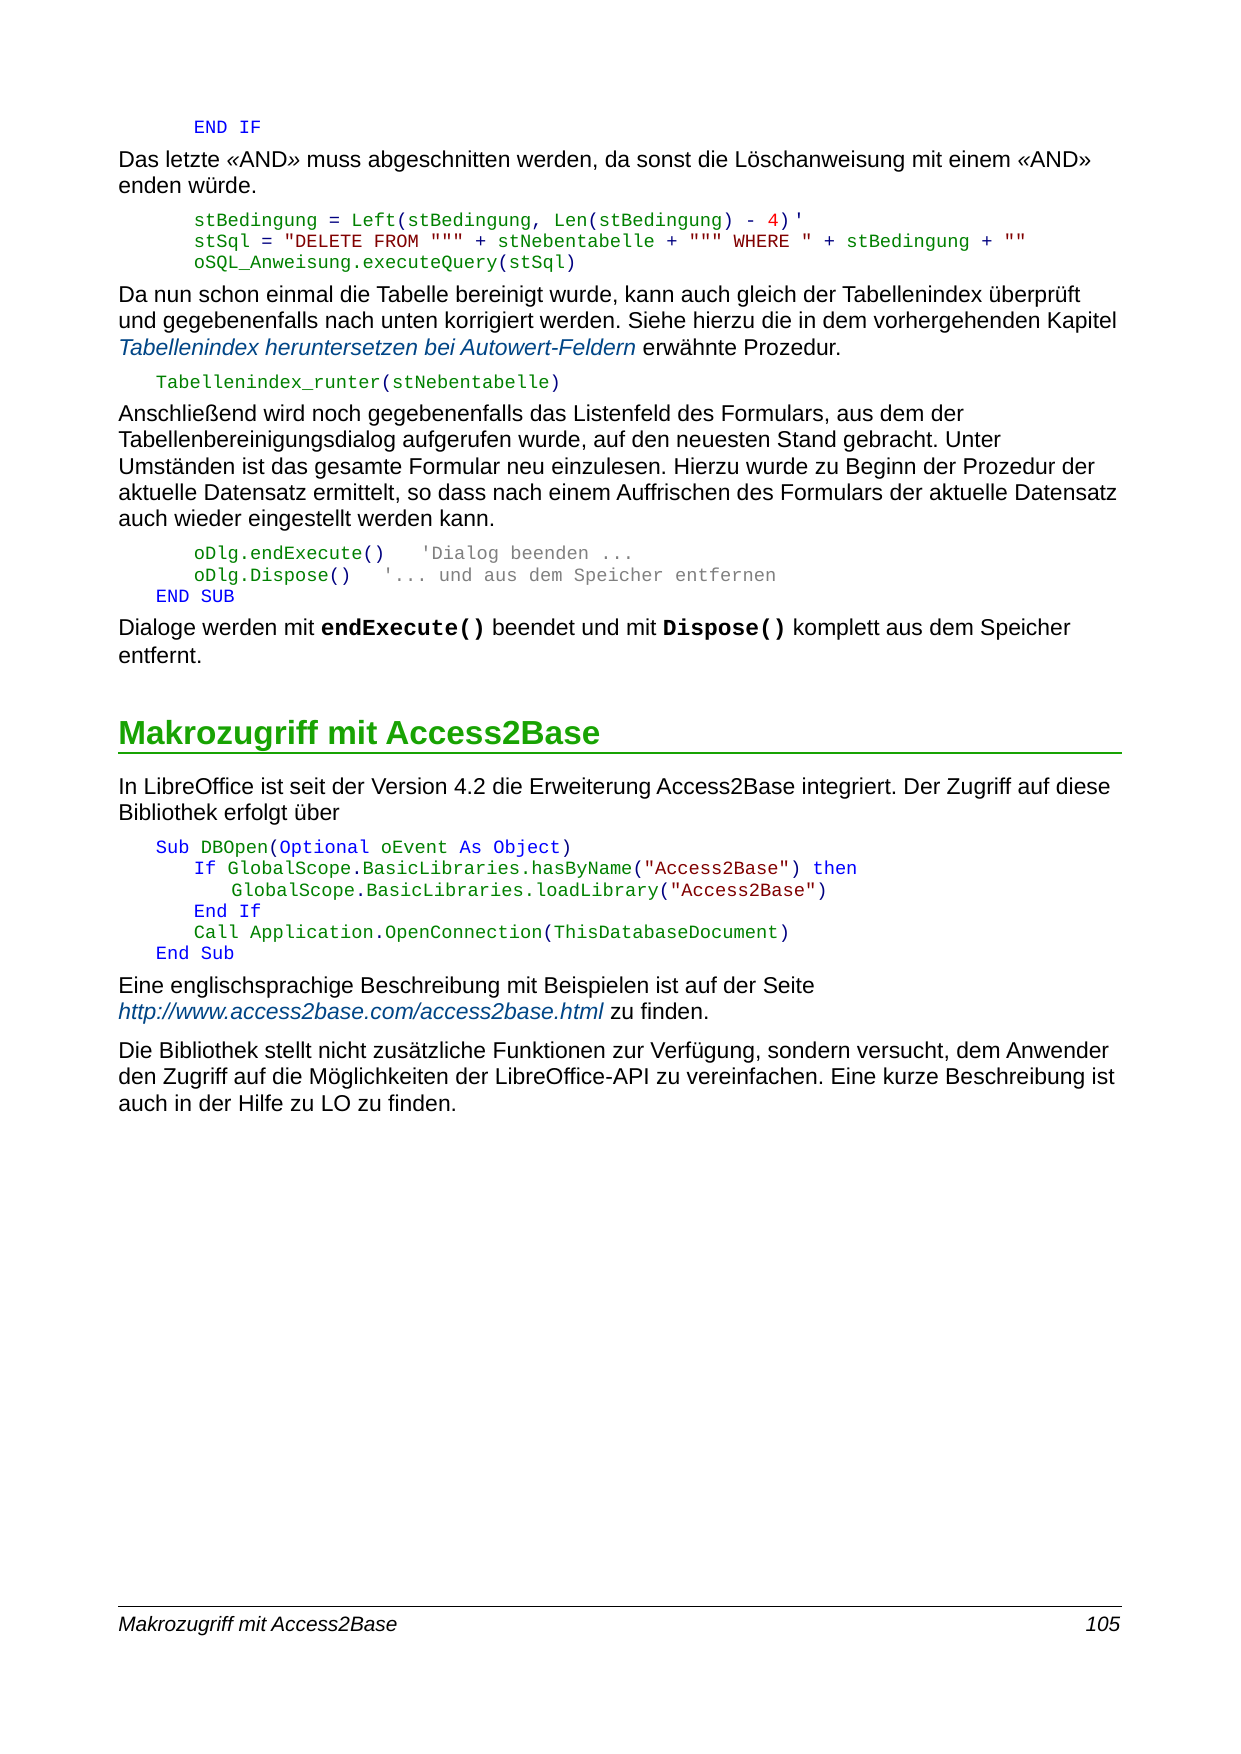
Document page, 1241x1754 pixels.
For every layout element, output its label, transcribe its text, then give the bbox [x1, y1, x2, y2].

text stBedingung = Left(stBedingung, Len(stBedingung) - 4) ' [156, 211, 1122, 232]
text Eine englischsprachige Beschreibung mit Beispielen ist auf der Seite http://www.access2base.com/access2base.html zu finden. [118, 972, 1122, 1024]
text GlobalScope.BasicLibraries.loadLibrary("Access2Base") [156, 880, 1122, 902]
text END IF [156, 118, 1122, 139]
text Tabellenindex_runter(stNebentabelle) [156, 372, 1122, 394]
text Call Application.OpenConnection(ThisDatabaseDocument) [156, 923, 1122, 944]
text If GlobalScope.BasicLibraries.hasByName("Access2Base") then [156, 859, 1122, 880]
text oDlg.endExecute() 'Dialog beenden ... [156, 544, 1122, 565]
text Anschließend wird noch gegebenenfalls das Listenfeld des Formulars, aus dem der Tabellenbereinigungsdialog aufgerufen wurde, auf den neuesten Stand gebracht. Unter Umständen ist das gesamte Formular neu einzulesen. Hierzu wurde zu Beginn der Prozedur der aktuelle Datensatz ermittelt, so dass nach einem Auffrischen des Formulars der aktuelle Datensatz auch wieder eingestellt werden kann. [118, 400, 1122, 532]
text oDlg.Dispose() '... und aus dem Speicher entfernen [156, 565, 1122, 587]
text Da nun schon einmal die Tabelle bereinigt wurde, kann auch gleich der Tabellenindex überprüft und gegebenenfalls nach unten korrigiert werden. Siehe hierzu die in dem vorhergehenden Kapitel Tabellenindex heruntersetzen bei Autowert-Feldern erwähnte Prozedur. [118, 281, 1122, 360]
text oSQL_Anweisung.executeQuery(stSql) [156, 253, 1122, 274]
subtitle Makrozugriff mit Access2Base [118, 713, 1122, 752]
text End If [156, 902, 1122, 923]
text In LibreOffice ist seit der Version 4.2 die Erweiterung Access2Base integriert. Der Zugriff auf diese Bibliothek erfolgt über [118, 773, 1122, 825]
text Sub DBOpen(Optional oEvent As Object) [156, 838, 1122, 859]
text END SUB [156, 587, 1122, 608]
text Dialoge werden mit endExecute() beendet und mit Dispose() komplett aus dem Speicher entfernt. [118, 614, 1122, 669]
text Die Bibliothek stellt nicht zusätzliche Funktionen zur Verfügung, sondern versucht, dem Anwender den Zugriff auf die Möglichkeiten der LibreOffice-API zu vereinfachen. Eine kurze Beschreibung ist auch in der Hilfe zu LO zu finden. [118, 1037, 1122, 1116]
text Das letzte «AND» muss abgeschnitten werden, da sonst die Löschanweisung mit einem «AND» enden würde. [118, 146, 1122, 198]
text stSql = "DELETE FROM """ + stNebentabelle + """ WHERE " + stBedingung + "" [156, 232, 1122, 253]
text End Sub [156, 944, 1122, 965]
